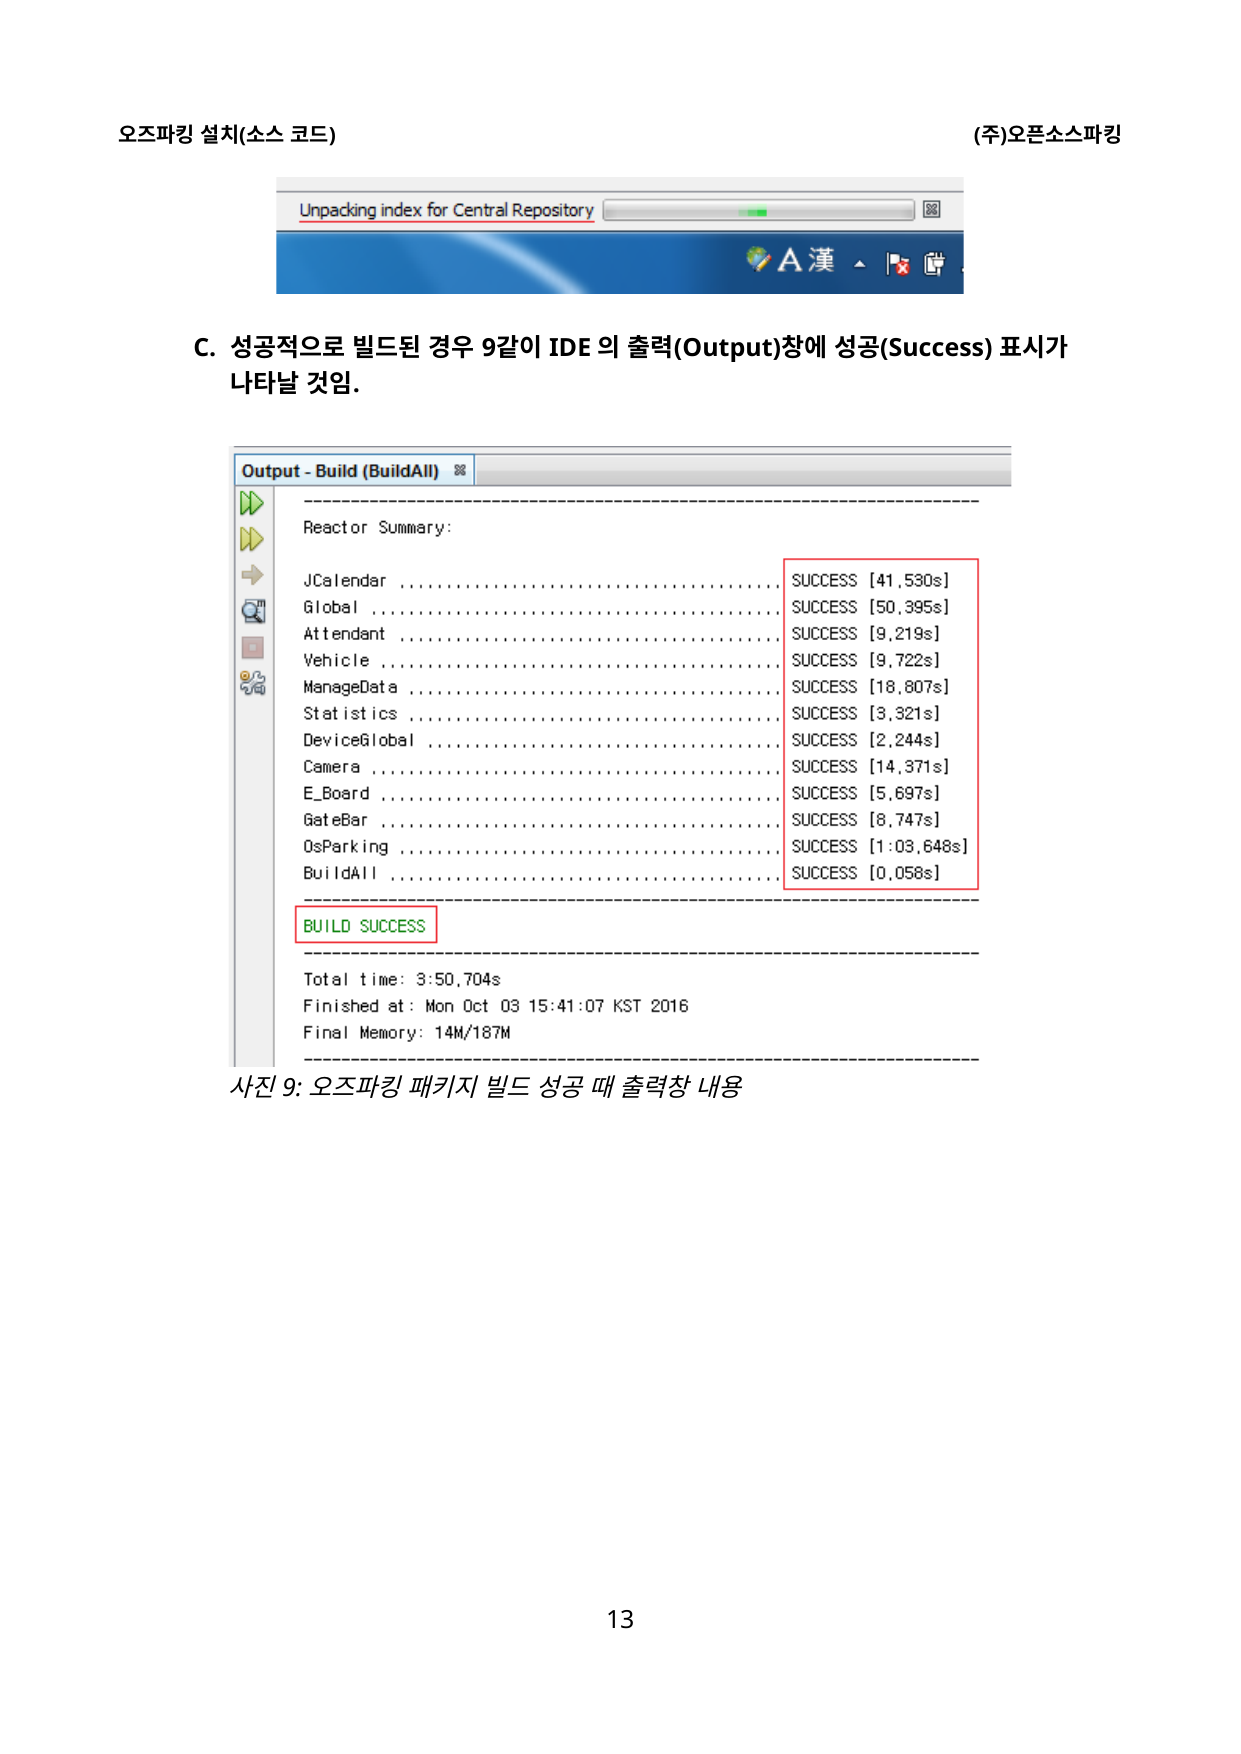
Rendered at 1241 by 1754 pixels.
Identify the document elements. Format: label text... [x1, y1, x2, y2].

list 성공적으로 빌드된 경우 사진 9같이 IDE 의 출력(Output)창에 성공(Success) 표시가 나타날 것임. [193, 328, 1122, 400]
picture [276, 177, 964, 294]
text 사진 9: 오즈파킹 패키지 빌드 성공 때 출력창 내용 [229, 1067, 1012, 1103]
picture [228, 446, 1012, 1067]
